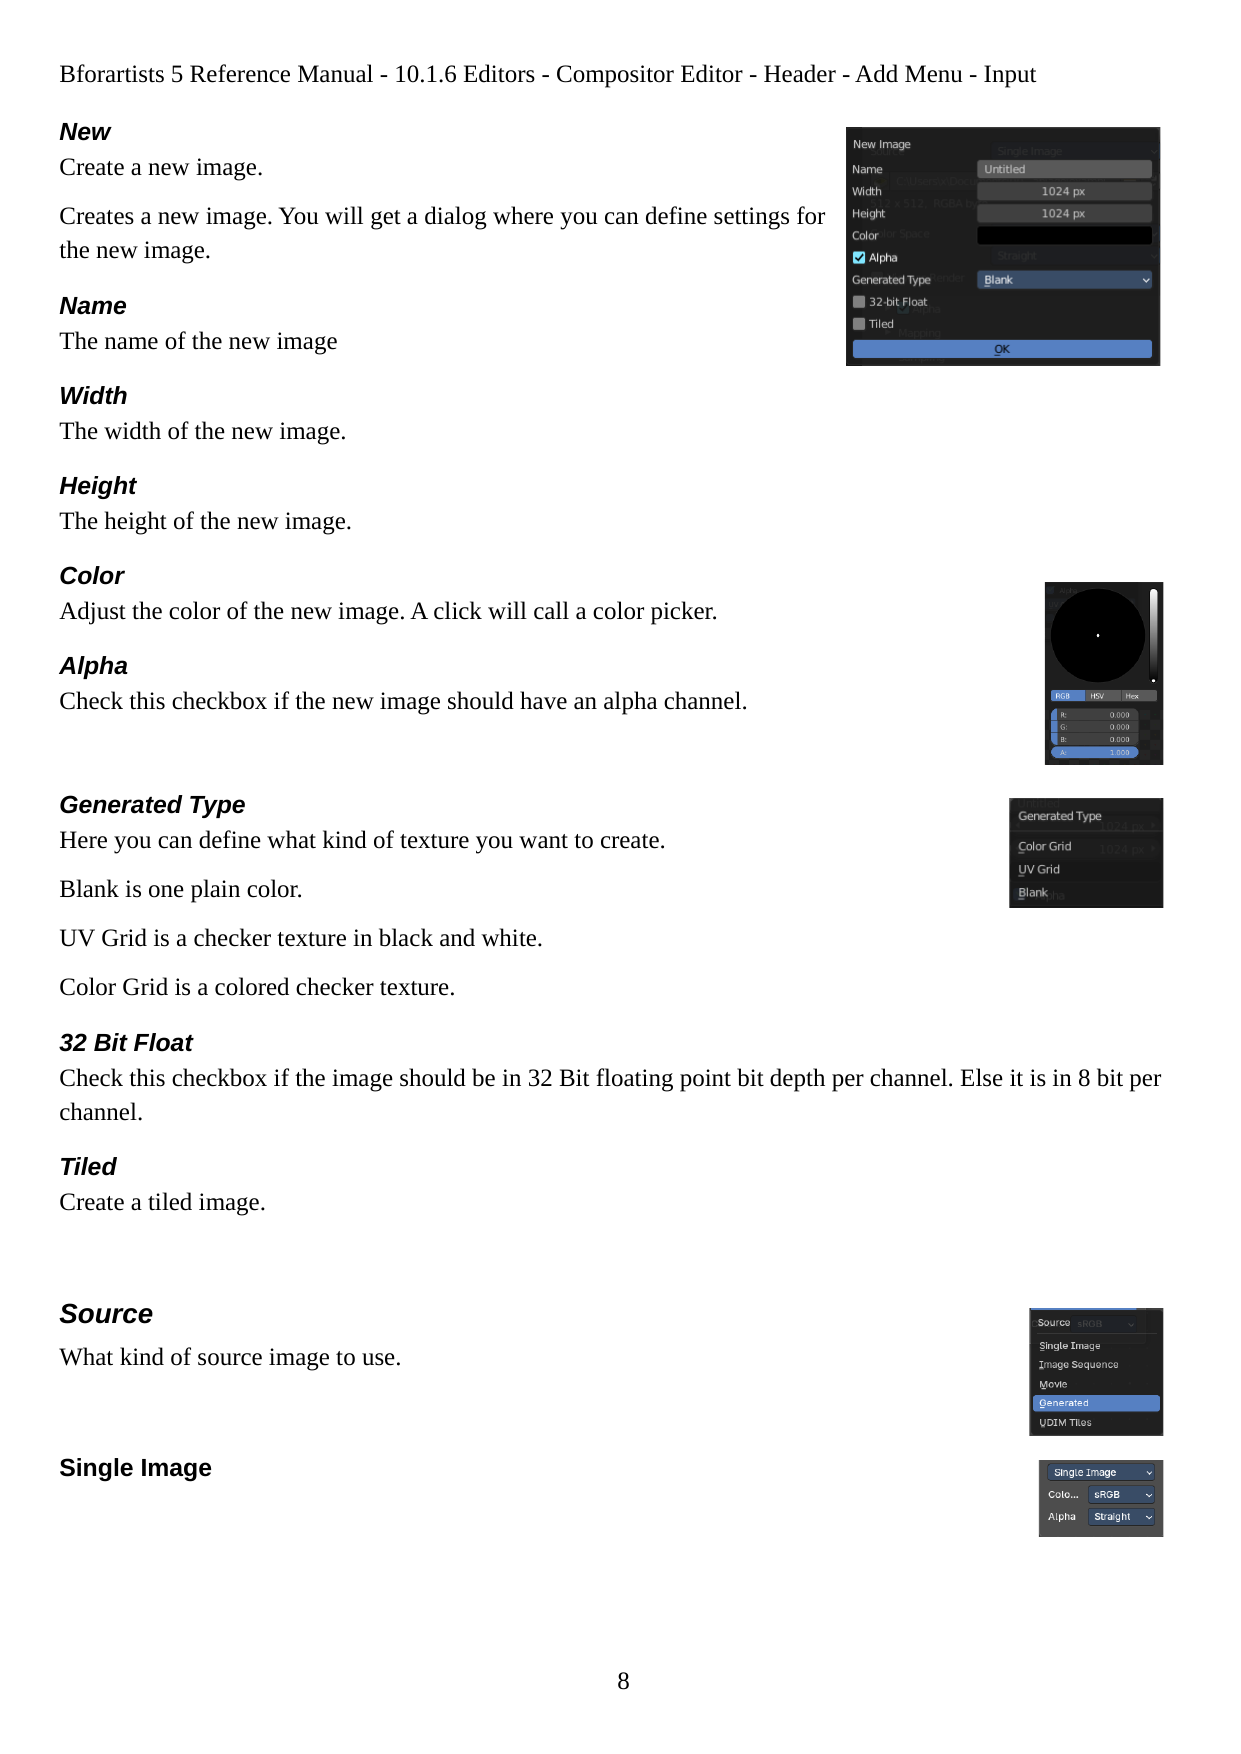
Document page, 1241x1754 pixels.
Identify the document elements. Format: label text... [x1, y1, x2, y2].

text [1161, 152, 1181, 181]
subtitle Color [59, 561, 1181, 590]
picture [1029, 1308, 1164, 1436]
picture [846, 127, 1161, 366]
text Adjust the color of the new image. A click will call a color picker. [59, 596, 1044, 625]
subtitle Generated Type [59, 791, 1181, 819]
text Check this checkbox if the new image should have an alpha channel. [59, 686, 1044, 715]
text Blank is one plain color. [59, 874, 1009, 903]
text The name of the new image [59, 326, 846, 354]
text UV Grid is a checker texture in black and white. [59, 923, 1181, 952]
subtitle [1161, 291, 1181, 319]
picture [1009, 798, 1164, 908]
subtitle Source [59, 1298, 1181, 1330]
subtitle Name [59, 291, 846, 319]
text Creates a new image. You will get a dialog where you can define settings for the new image. [59, 201, 846, 264]
text Color Grid is a colored checker texture. [59, 972, 1181, 1001]
text Create a new image. [59, 152, 846, 181]
subtitle Alpha [59, 651, 1044, 680]
subtitle [1164, 651, 1181, 680]
text The height of the new image. [59, 506, 1181, 535]
text [1161, 326, 1181, 354]
subtitle Single Image [59, 1453, 1181, 1481]
text What kind of source image to use. [59, 1342, 1029, 1371]
text The width of the new image. [59, 416, 1181, 444]
text Create a tiled image. [59, 1187, 1181, 1216]
text Check this checkbox if the image should be in 32 Bit floating point bit depth per channel. Else it is in 8 bit per channel. [59, 1063, 1181, 1126]
picture [1044, 582, 1164, 765]
subtitle Tiled [59, 1152, 1181, 1181]
subtitle 32 Bit Float [59, 1028, 1181, 1056]
subtitle Height [59, 471, 1181, 500]
subtitle Width [59, 381, 1181, 409]
subtitle New [59, 117, 1181, 146]
picture [1038, 1460, 1164, 1537]
text Here you can define what kind of texture you want to create. [59, 825, 1009, 854]
